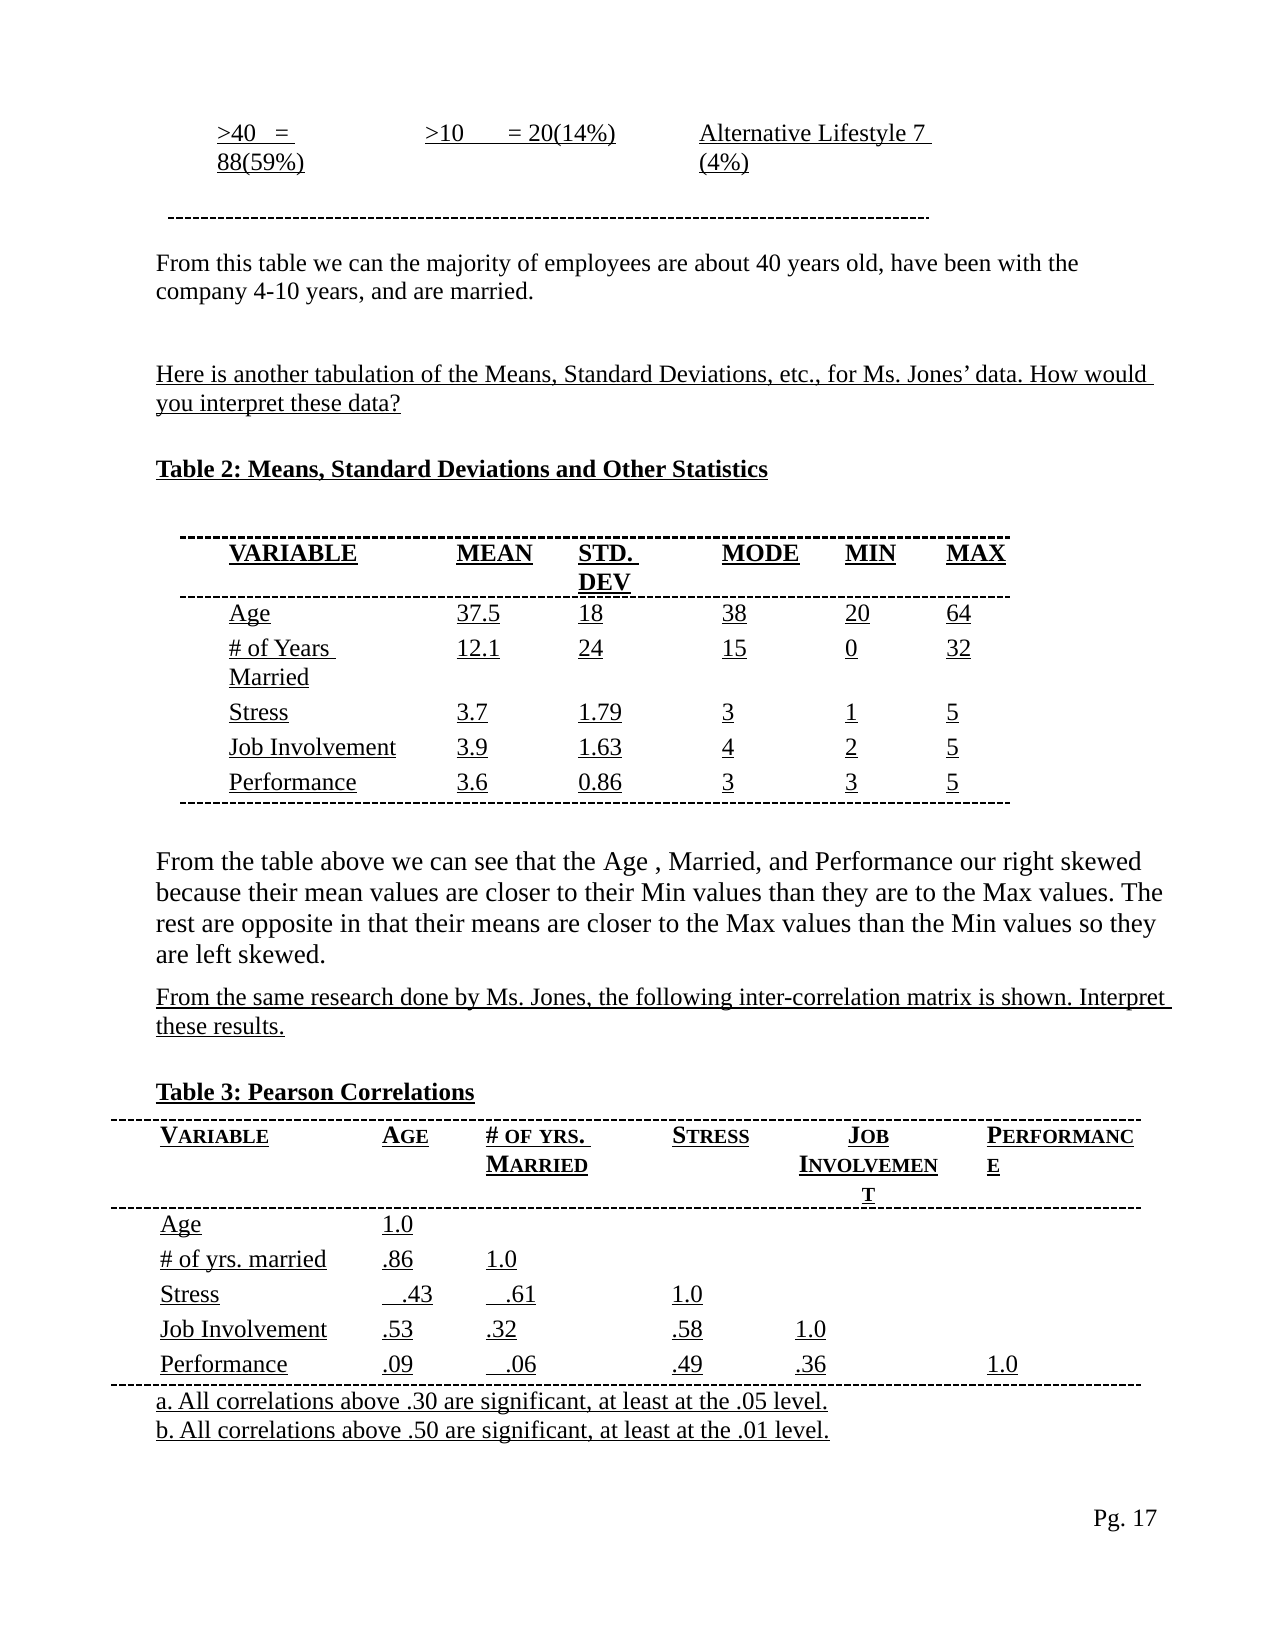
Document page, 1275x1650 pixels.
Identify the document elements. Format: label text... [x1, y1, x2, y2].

table_cell 5 [898, 697, 1010, 732]
table_cell [938, 1314, 1141, 1349]
table_cell 5 [898, 767, 1010, 802]
table_cell # of Years Married [180, 633, 408, 697]
table_cell 1.0 [623, 1279, 746, 1314]
text b. All correlations above .50 are significant, at least at the .01 level. [156, 1415, 1172, 1443]
table_cell [168, 182, 376, 217]
text Table 3: Pearson Correlations [156, 1077, 1172, 1106]
table_cell Alternative Lifestyle 7 (4%) [650, 118, 929, 182]
table_cell 3.7 [408, 697, 529, 732]
table_cell >10 = 20(14%) [376, 118, 650, 182]
table_cell 1.79 [529, 697, 673, 732]
table_cell 3 [673, 767, 796, 802]
table_header Age [333, 1119, 437, 1207]
table_cell 20 [796, 596, 897, 633]
table_cell 38 [673, 596, 796, 633]
table_cell [437, 1207, 623, 1244]
text these results. [156, 1009, 1172, 1040]
table_cell 5 [898, 732, 1010, 767]
table_cell [376, 182, 650, 217]
text From the table above we can see that the Age , Married, and Performance our right skewed because their mean values are closer to their Min values than they are to the Max values. The rest are opposite in that their means are closer to the Max values than the Min values so they are left skewed. [156, 845, 1172, 970]
table_cell 32 [898, 633, 1010, 697]
table_cell Performance [180, 767, 408, 802]
table_cell 2 [796, 732, 897, 767]
table_cell .49 [623, 1349, 746, 1384]
table_header STD. DEV [529, 536, 673, 596]
table_cell 15 [673, 633, 796, 697]
table_header MIN [796, 536, 897, 596]
table_cell Performance [111, 1349, 333, 1384]
table_cell 4 [673, 732, 796, 767]
text Table 2: Means, Standard Deviations and Other Statistics [156, 454, 1172, 483]
table_cell [746, 1279, 938, 1314]
table_cell 1.63 [529, 732, 673, 767]
table_cell Age [111, 1207, 333, 1244]
table_cell [938, 1207, 1141, 1244]
table_cell 64 [898, 596, 1010, 633]
table_header MEAN [408, 536, 529, 596]
table_cell [650, 182, 929, 217]
table_header Stress [623, 1119, 746, 1207]
table_cell 3.6 [408, 767, 529, 802]
table_cell .36 [746, 1349, 938, 1384]
table_cell # of yrs. married [111, 1244, 333, 1279]
table_cell .86 [333, 1244, 437, 1279]
table_cell [938, 1244, 1141, 1279]
table_cell Stress [111, 1279, 333, 1314]
table_cell 1 [796, 697, 897, 732]
table_cell [746, 1207, 938, 1244]
table_cell Stress [180, 697, 408, 732]
table_header Job Involvement [746, 1119, 938, 1207]
table_header Performance [938, 1119, 1141, 1207]
table_cell 0.86 [529, 767, 673, 802]
table_cell [746, 1244, 938, 1279]
table_cell 1.0 [938, 1349, 1141, 1384]
table_cell .61 [437, 1279, 623, 1314]
table_cell 3 [673, 697, 796, 732]
text a. All correlations above .30 are significant, at least at the .05 level. [156, 1386, 1172, 1415]
table_cell Job Involvement [180, 732, 408, 767]
table_cell Age [180, 596, 408, 633]
table_cell [938, 1279, 1141, 1314]
table_cell 24 [529, 633, 673, 697]
table_cell .09 [333, 1349, 437, 1384]
table_cell .06 [437, 1349, 623, 1384]
table_cell 1.0 [437, 1244, 623, 1279]
table_cell .32 [437, 1314, 623, 1349]
table_header Variable [111, 1119, 333, 1207]
table_cell 3.9 [408, 732, 529, 767]
table_cell .43 [333, 1279, 437, 1314]
table_cell >40 = 88(59%) [168, 118, 376, 182]
table_cell 3 [796, 767, 897, 802]
table_cell 12.1 [408, 633, 529, 697]
table_cell [623, 1207, 746, 1244]
table_cell 37.5 [408, 596, 529, 633]
table_header VARIABLE [180, 536, 408, 596]
table_cell 18 [529, 596, 673, 633]
table_cell Job Involvement [111, 1314, 333, 1349]
table_cell 1.0 [333, 1207, 437, 1244]
table_cell .53 [333, 1314, 437, 1349]
table_cell 1.0 [746, 1314, 938, 1349]
table_cell 0 [796, 633, 897, 697]
table_cell [623, 1244, 746, 1279]
text Here is another tabulation of the Means, Standard Deviations, etc., for Ms. Jones’ data. How would you interpret these data? [156, 359, 1172, 416]
table_header MAX [898, 536, 1010, 596]
table_cell .58 [623, 1314, 746, 1349]
table_header # of yrs. Married [437, 1119, 623, 1207]
table_header MODE [673, 536, 796, 596]
text From the same research done by Ms. Jones, the following inter-correlation matrix is shown. Interpret [156, 982, 1172, 1007]
text From this table we can the majority of employees are about 40 years old, have been with the company 4-10 years, and are married. [156, 248, 1172, 305]
